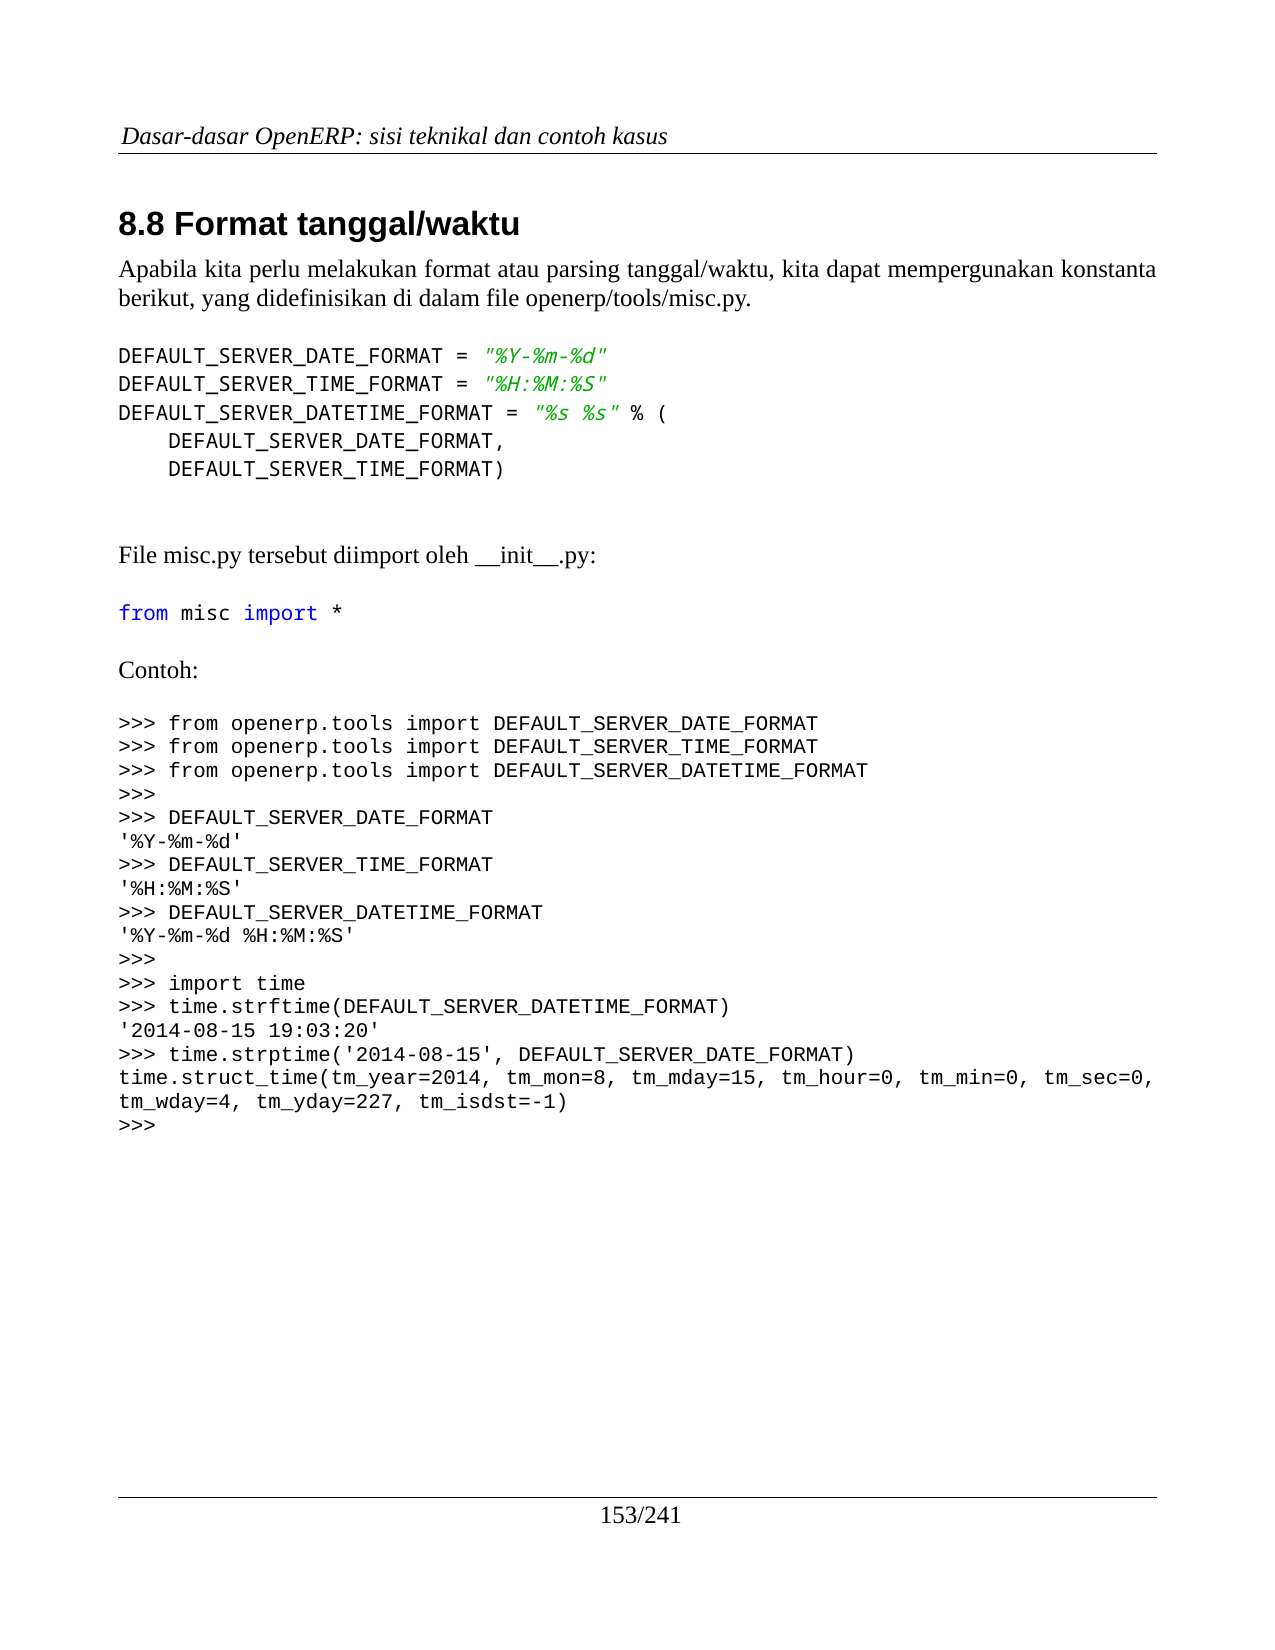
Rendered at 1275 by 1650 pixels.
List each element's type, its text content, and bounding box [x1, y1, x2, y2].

text >>> DEFAULT_SERVER_DATETIME_FORMAT [118, 902, 1157, 925]
text DEFAULT_SERVER_TIME_FORMAT = "%H:%M:%S" [118, 369, 1157, 398]
text >>> [118, 1114, 1157, 1138]
text DEFAULT_SERVER_DATE_FORMAT, [118, 426, 1157, 454]
text >>> time.strftime(DEFAULT_SERVER_DATETIME_FORMAT) [118, 996, 1157, 1020]
text File misc.py tersebut diimport oleh __init__.py: [118, 540, 1157, 569]
text from misc import * [118, 598, 1157, 626]
text >>> DEFAULT_SERVER_DATE_FORMAT [118, 807, 1157, 831]
text DEFAULT_SERVER_DATE_FORMAT = "%Y-%m-%d" [118, 341, 1157, 369]
text >>> import time [118, 973, 1157, 996]
text Contoh: [118, 655, 1157, 684]
text '%Y-%m-%d %H:%M:%S' [118, 925, 1157, 949]
subtitle 8.8 Format tanggal/waktu [118, 203, 1157, 242]
text '%Y-%m-%d' [118, 831, 1157, 854]
text DEFAULT_SERVER_TIME_FORMAT) [118, 454, 1157, 483]
text >>> DEFAULT_SERVER_TIME_FORMAT [118, 854, 1157, 878]
text '%H:%M:%S' [118, 878, 1157, 902]
text >>> from openerp.tools import DEFAULT_SERVER_TIME_FORMAT [118, 736, 1157, 760]
text >>> [118, 949, 1157, 973]
text Apabila kita perlu melakukan format atau parsing tanggal/waktu, kita dapat mempergunakan konstanta berikut, yang didefinisikan di dalam file openerp/tools/misc.py. [118, 254, 1157, 312]
text time.struct_time(tm_year=2014, tm_mon=8, tm_mday=15, tm_hour=0, tm_min=0, tm_sec=0, tm_wday=4, tm_yday=227, tm_isdst=-1) [118, 1067, 1157, 1114]
text >>> from openerp.tools import DEFAULT_SERVER_DATETIME_FORMAT [118, 760, 1157, 783]
text '2014-08-15 19:03:20' [118, 1020, 1157, 1044]
text DEFAULT_SERVER_DATETIME_FORMAT = "%s %s" % ( [118, 398, 1157, 426]
text >>> from openerp.tools import DEFAULT_SERVER_DATE_FORMAT [118, 713, 1157, 736]
text >>> time.strptime('2014-08-15', DEFAULT_SERVER_DATE_FORMAT) [118, 1044, 1157, 1067]
text >>> [118, 783, 1157, 807]
